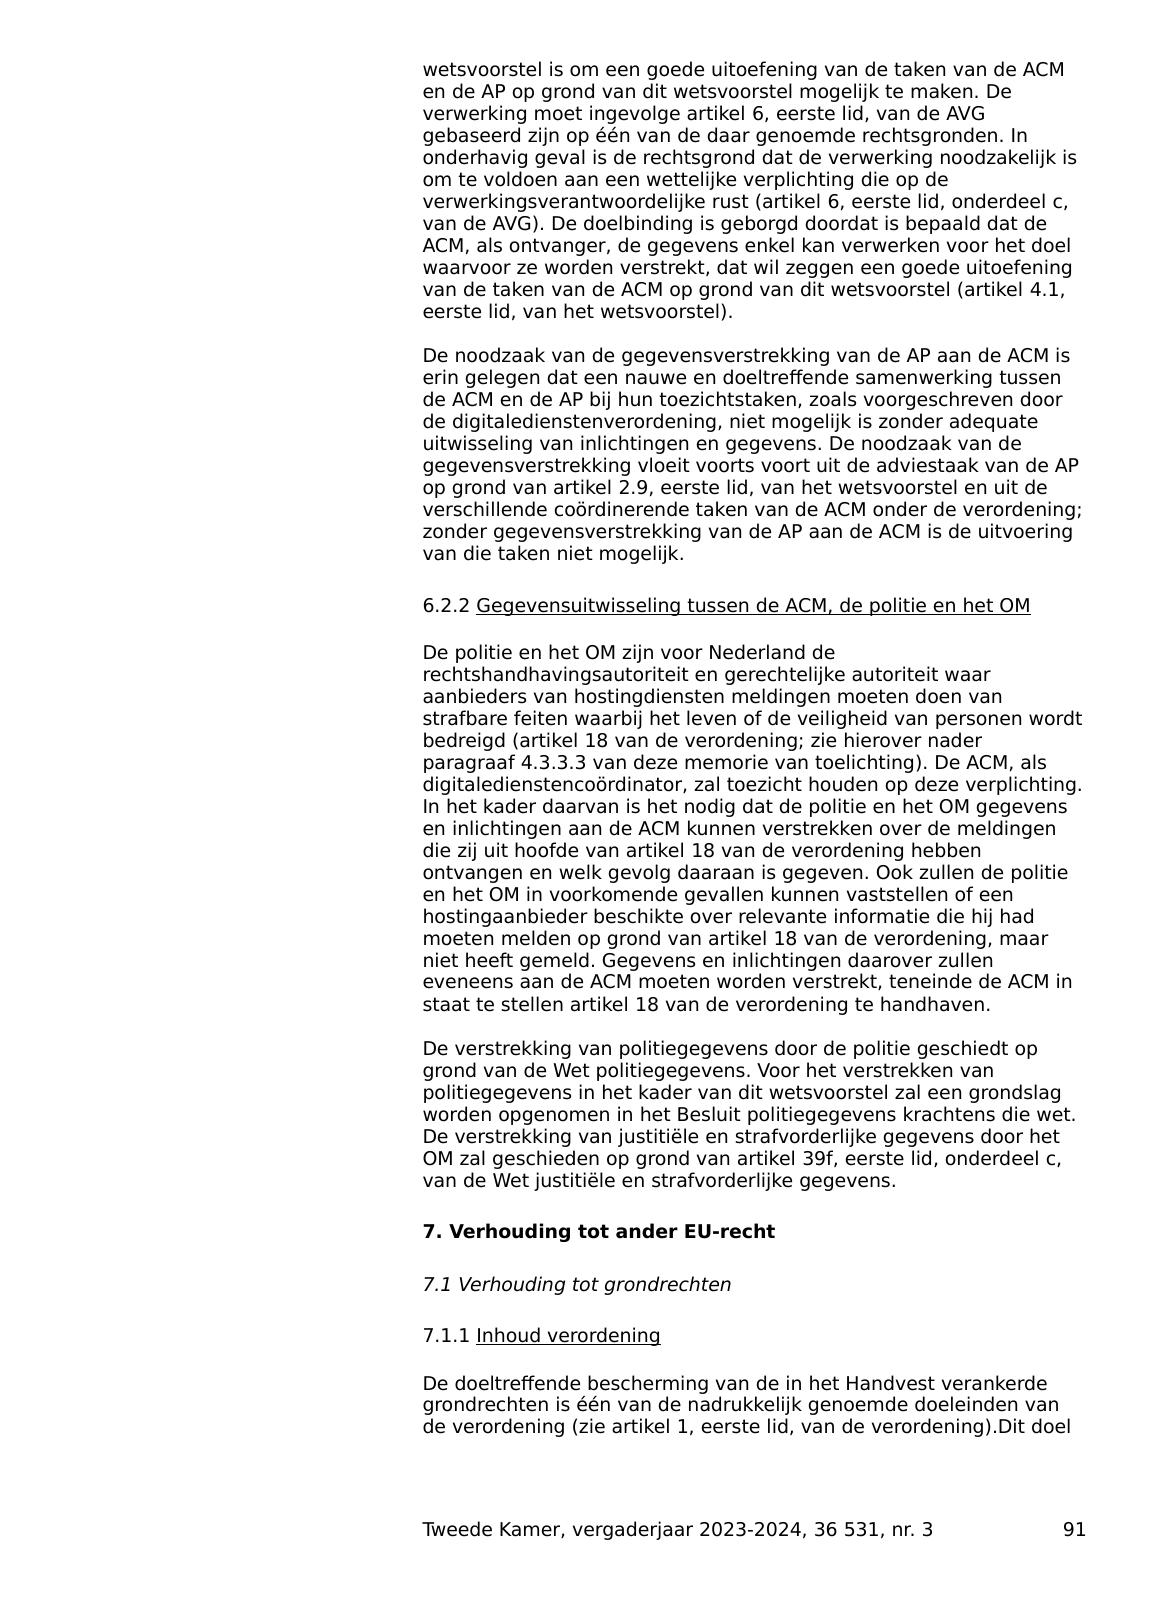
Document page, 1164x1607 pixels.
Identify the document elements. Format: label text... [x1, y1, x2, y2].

text De doeltreffende bescherming van de in het Handvest verankerde grondrechten is één van de nadrukkelijk genoemde doeleinden van de verordening (zie artikel 1, eerste lid, van de verordening).Dit doel [422, 1372, 1087, 1438]
text De noodzaak van de gegevensverstrekking van de AP aan de ACM is erin gelegen dat een nauwe en doeltreffende samenwerking tussen de ACM en de AP bij hun toezichtstaken, zoals voorgeschreven door de digitaledienstenverordening, niet mogelijk is zonder adequate uitwisseling van inlichtingen en gegevens. De noodzaak van de gegevensverstrekking vloeit voorts voort uit de adviestaak van de AP op grond van artikel 2.9, eerste lid, van het wetsvoorstel en uit de verschillende coördinerende taken van de ACM onder de verordening; zonder gegevensverstrekking van de AP aan de ACM is de uitvoering van die taken niet mogelijk. [422, 345, 1087, 565]
subtitle 6.2.2 Gegevensuitwisseling tussen de ACM, de politie en het OM [422, 595, 1087, 617]
subtitle 7. Verhouding tot ander EU-recht [422, 1221, 1087, 1243]
text De politie en het OM zijn voor Nederland de rechtshandhavingsautoriteit en gerechtelijke autoriteit waar aanbieders van hostingdiensten meldingen moeten doen van strafbare feiten waarbij het leven of de veiligheid van personen wordt bedreigd (artikel 18 van de verordening; zie hierover nader paragraaf 4.3.3.3 van deze memorie van toelichting). De ACM, als digitaledienstencoördinator, zal toezicht houden op deze verplichting. In het kader daarvan is het nodig dat de politie en het OM gegevens en inlichtingen aan de ACM kunnen verstrekken over de meldingen die zij uit hoofde van artikel 18 van de verordening hebben ontvangen en welk gevolg daaraan is gegeven. Ook zullen de politie en het OM in voorkomende gevallen kunnen vaststellen of een hostingaanbieder beschikte over relevante informatie die hij had moeten melden op grond van artikel 18 van de verordening, maar niet heeft gemeld. Gegevens en inlichtingen daarover zullen eveneens aan de ACM moeten worden verstrekt, teneinde de ACM in staat te stellen artikel 18 van de verordening te handhaven. [422, 642, 1087, 1015]
subtitle 7.1.1 Inhoud verordening [422, 1325, 1087, 1347]
text wetsvoorstel is om een goede uitoefening van de taken van de ACM en de AP op grond van dit wetsvoorstel mogelijk te maken. De verwerking moet ingevolge artikel 6, eerste lid, van de AVG gebaseerd zijn op één van de daar genoemde rechtsgronden. In onderhavig geval is de rechtsgrond dat de verwerking noodzakelijk is om te voldoen aan een wettelijke verplichting die op de verwerkingsverantwoordelijke rust (artikel 6, eerste lid, onderdeel c, van de AVG). De doelbinding is geborgd doordat is bepaald dat de ACM, als ontvanger, de gegevens enkel kan verwerken voor het doel waarvoor ze worden verstrekt, dat wil zeggen een goede uitoefening van de taken van de ACM op grond van dit wetsvoorstel (artikel 4.1, eerste lid, van het wetsvoorstel). [422, 59, 1087, 323]
text De verstrekking van politiegegevens door de politie geschiedt op grond van de Wet politiegegevens. Voor het verstrekken van politiegegevens in het kader van dit wetsvoorstel zal een grondslag worden opgenomen in het Besluit politiegegevens krachtens die wet. De verstrekking van justitiële en strafvorderlijke gegevens door het OM zal geschieden op grond van artikel 39f, eerste lid, onderdeel c, van de Wet justitiële en strafvorderlijke gegevens. [422, 1038, 1087, 1191]
subtitle 7.1 Verhouding tot grondrechten [422, 1273, 1087, 1295]
